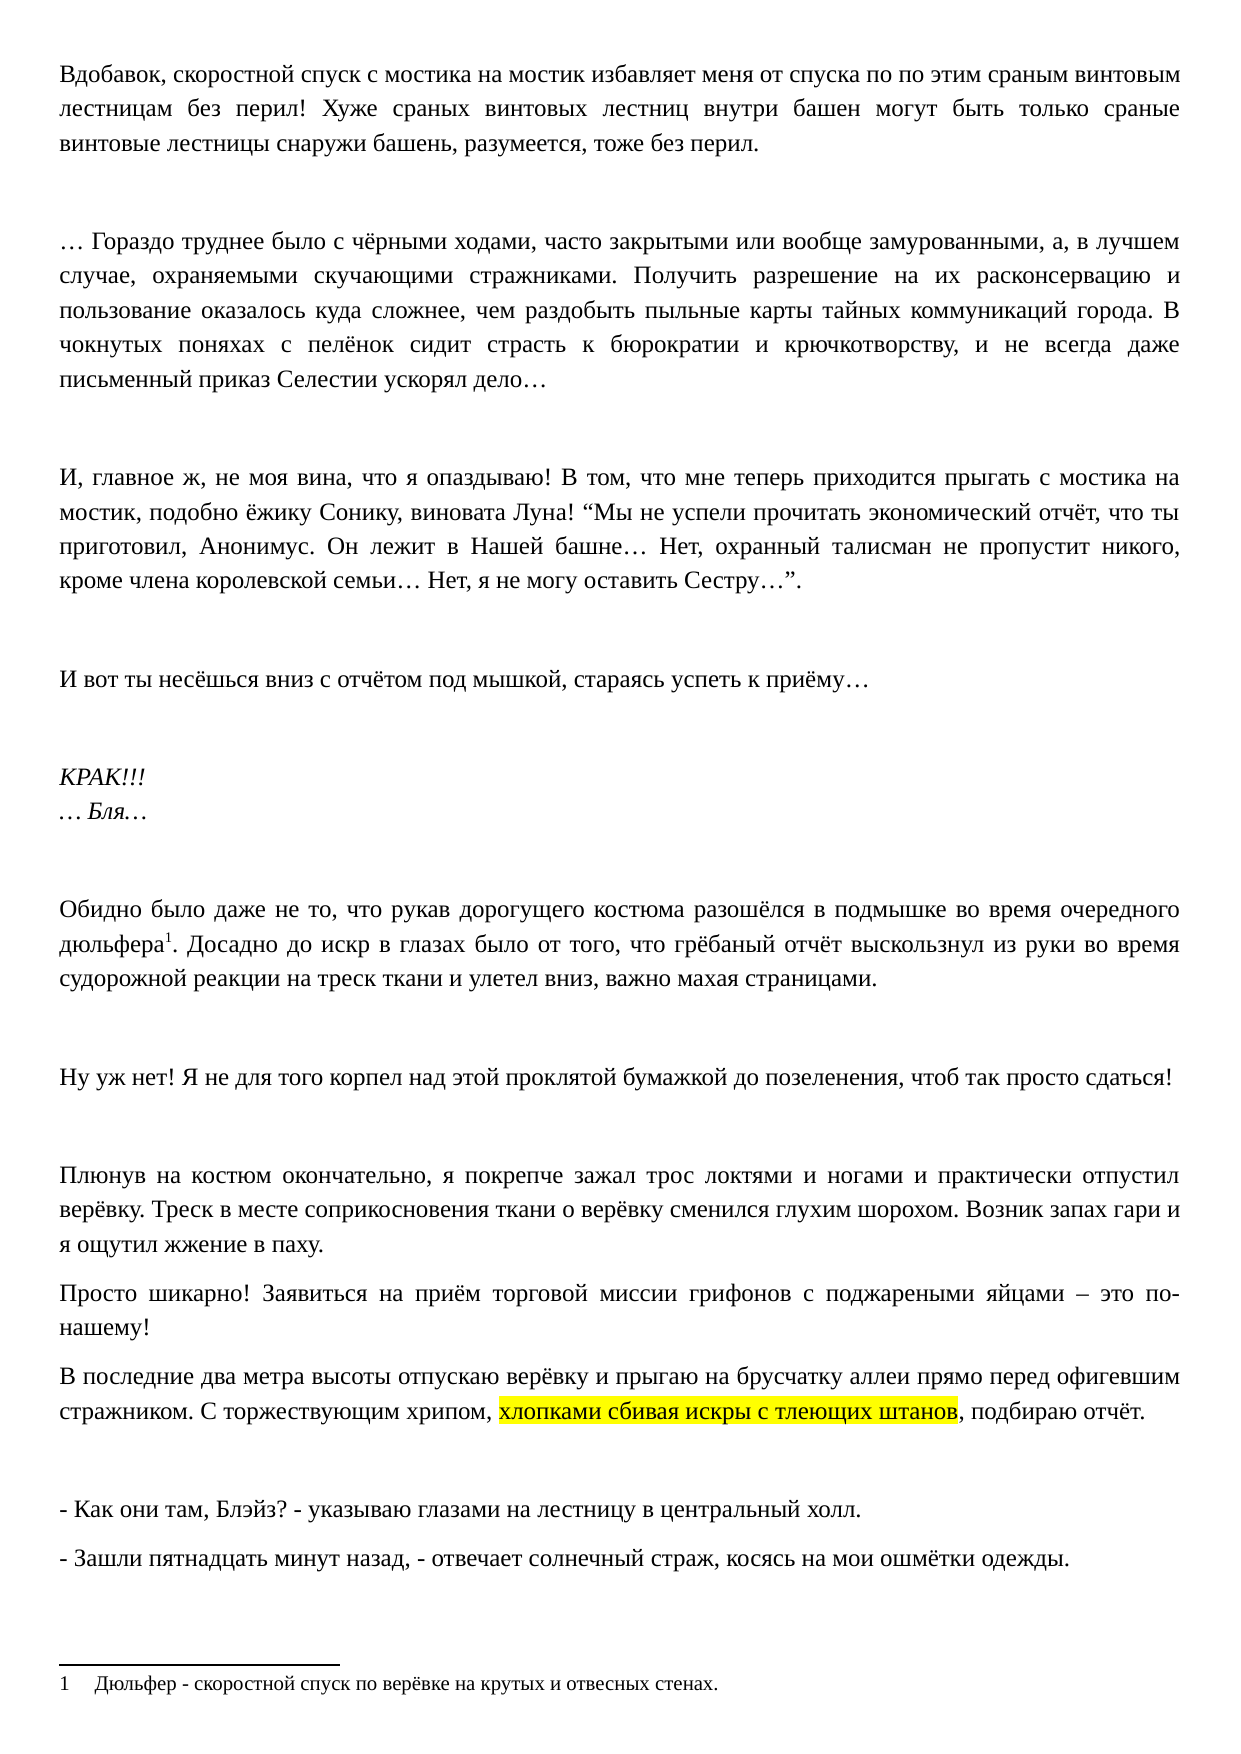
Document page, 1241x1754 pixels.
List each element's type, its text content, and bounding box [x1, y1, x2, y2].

text В последние два метра высоты отпускаю верёвку и прыгаю на брусчатку аллеи прямо перед офигевшим стражником. С торжествующим хрипом, хлопками сбивая искры с тлеющих штанов, подбираю отчёт. [59, 1361, 1181, 1424]
text - Зашли пятнадцать минут назад, - отвечает солнечный страж, косясь на мои ошмётки одежды. [59, 1543, 1181, 1572]
text Обидно было даже не то, что рукав дорогущего костюма разошёлся в подмышке во время очередного дюльфера. Досадно до искр в глазах было от того, что грёбаный отчёт выскользнул из руки во время судорожной реакции на треск ткани и улетел вниз, важно махая страницами. [59, 894, 1181, 992]
text КРАК!!! … Бля… [59, 762, 1181, 825]
text Дюльфер - скоростной спуск по верёвке на крутых и отвесных стенах. [59, 1671, 1181, 1695]
text И, главное ж, не моя вина, что я опаздываю! В том, что мне теперь приходится прыгать с мостика на мостик, подобно ёжику Сонику, виновата Луна! “Мы не успели прочитать экономический отчёт, что ты приготовил, Анонимус. Он лежит в Нашей башне… Нет, охранный талисман не пропустит никого, кроме члена королевской семьи… Нет, я не могу оставить Сестру…”. [59, 462, 1181, 594]
text Ну уж нет! Я не для того корпел над этой проклятой бумажкой до позеленения, чтоб так просто сдаться! [59, 1062, 1181, 1090]
text … Гораздо труднее было с чёрными ходами, часто закрытыми или вообще замурованными, а, в лучшем случае, охраняемыми скучающими стражниками. Получить разрешение на их расконсервацию и пользование оказалось куда сложнее, чем раздобыть пыльные карты тайных коммуникаций города. В чокнутых поняхах с пелёнок сидит страсть к бюрократии и крючкотворству, и не всегда даже письменный приказ Селестии ускорял дело… [59, 226, 1181, 393]
text Плюнув на костюм окончательно, я покрепче зажал трос локтями и ногами и практически отпустил верёвку. Треск в месте соприкосновения ткани о верёвку сменился глухим шорохом. Возник запах гари и я ощутил жжение в паху. [59, 1160, 1181, 1257]
text - Как они там, Блэйз? - указываю глазами на лестницу в центральный холл. [59, 1494, 1181, 1523]
text И вот ты несёшься вниз с отчётом под мышкой, стараясь успеть к приёму… [59, 664, 1181, 692]
text Вдобавок, скоростной спуск с мостика на мостик избавляет меня от спуска по по этим сраным винтовым лестницам без перил! Хуже сраных винтовых лестниц внутри башен могут быть только сраные винтовые лестницы снаружи башень, разумеется, тоже без перил. [59, 59, 1181, 157]
text Просто шикарно! Заявиться на приём торговой миссии грифонов с поджареными яйцами – это по-нашему! [59, 1278, 1181, 1341]
